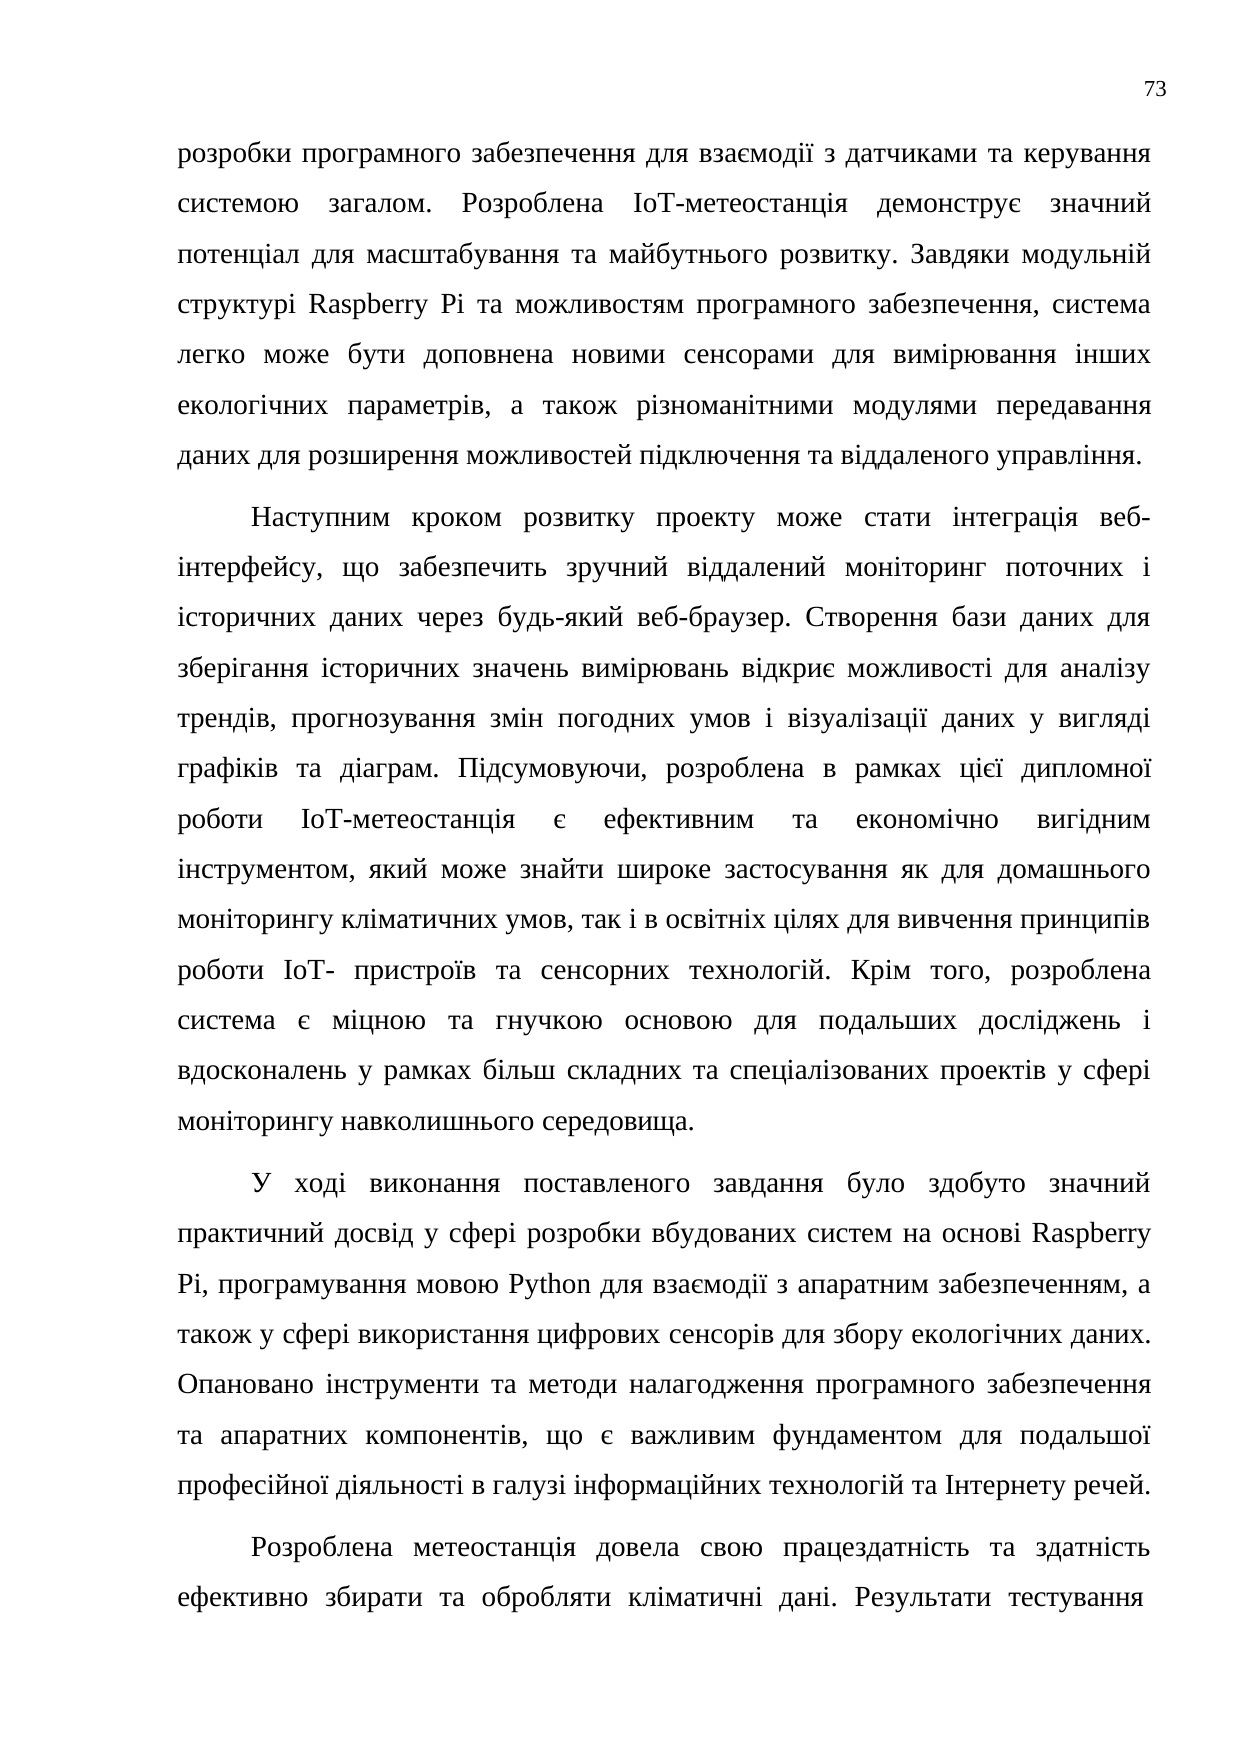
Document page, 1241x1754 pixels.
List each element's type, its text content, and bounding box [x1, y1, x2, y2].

text Розроблена метеостанція довела свою працездатність та здатність ефективно збирати та обробляти кліматичні дані. Результати тестування [177, 1529, 1151, 1613]
text Наступним кроком розвитку проекту може стати інтеграція веб- інтерфейсу, що забезпечить зручний віддалений моніторинг поточних і історичних даних через будь-який веб-браузер. Створення бази даних для зберігання історичних значень вимірювань відкриє можливості для аналізу трендів, прогнозування змін погодних умов і візуалізації даних у вигляді графіків та діаграм. Підсумовуючи, розроблена в рамках цієї дипломної роботи IoT-метеостанція є ефективним та економічно вигідним інструментом, який може знайти широке застосування як для домашнього моніторингу кліматичних умов, так і в освітніх цілях для вивчення принципів роботи IoT- пристроїв та сенсорних технологій. Крім того, розроблена система є міцною та гнучкою основою для подальших досліджень і вдосконалень у рамках більш складних та спеціалізованих проектів у сфері моніторингу навколишнього середовища. [177, 499, 1152, 1136]
text У ході виконання поставленого завдання було здобуто значний практичний досвід у сфері розробки вбудованих систем на основі Raspberry Pi, програмування мовою Python для взаємодії з апаратним забезпеченням, а також у сфері використання цифрових сенсорів для збору екологічних даних. Опановано інструменти та методи налагодження програмного забезпечення та апаратних компонентів, що є важливим фундаментом для подальшої професійної діяльності в галузі інформаційних технологій та Інтернету речей. [177, 1165, 1152, 1501]
text розробки програмного забезпечення для взаємодії з датчиками та керування системою загалом. Розроблена IoT-метеостанція демонструє значний потенціал для масштабування та майбутнього розвитку. Завдяки модульній структурі Raspberry Pi та можливостям програмного забезпечення, система легко може бути доповнена новими сенсорами для вимірювання інших екологічних параметрів, а також різноманітними модулями передавання даних для розширення можливостей підключення та віддаленого управління. [177, 135, 1152, 471]
